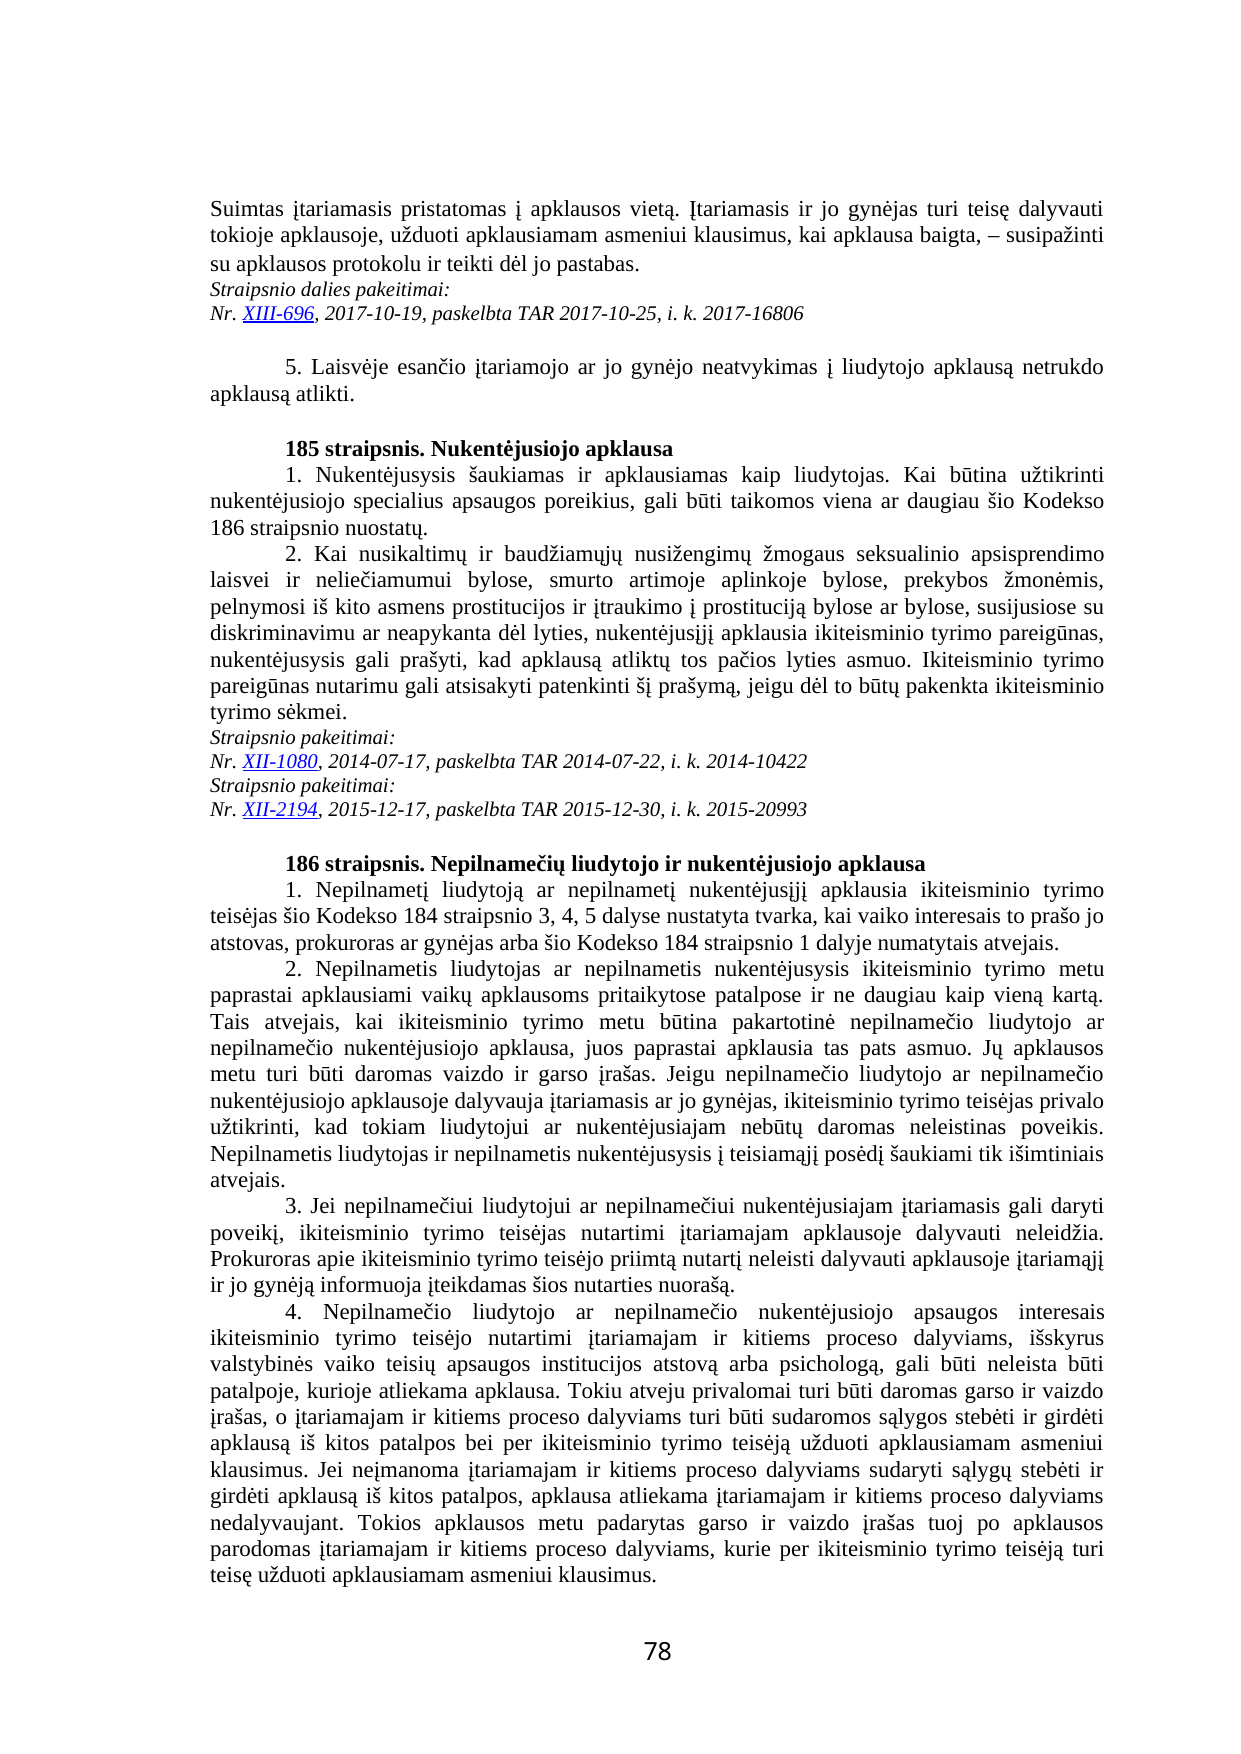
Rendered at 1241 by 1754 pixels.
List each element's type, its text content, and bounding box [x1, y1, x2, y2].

text 1. Nepilnametį liudytoją ar nepilnametį nukentėjusįjį apklausia ikiteisminio tyrimo teisėjas šio Kodekso 184 straipsnio 3, 4, 5 dalyse nustatyta tvarka, kai vaiko interesais to prašo jo atstovas, prokuroras ar gynėjas arba šio Kodekso 184 straipsnio 1 dalyje numatytais atvejais. [210, 876, 1106, 955]
text Suimtas įtariamasis pristatomas į apklausos vietą. Įtariamasis ir jo gynėjas turi teisę dalyvauti tokioje apklausoje, užduoti apklausiamam asmeniui klausimus, kai apklausa baigta, – susipažinti su apklausos protokolu ir teikti dėl jo pastabas. [210, 195, 1106, 276]
text 185 straipsnis. Nukentėjusiojo apklausa [210, 435, 1106, 461]
text Straipsnio pakeitimai: [210, 725, 1106, 749]
text 2. Kai nusikaltimų ir baudžiamųjų nusižengimų žmogaus seksualinio apsisprendimo laisvei ir neliečiamumui bylose, smurto artimoje aplinkoje bylose, prekybos žmonėmis, pelnymosi iš kito asmens prostitucijos ir įtraukimo į prostituciją bylose ar bylose, susijusiose su diskriminavimu ar neapykanta dėl lyties, nukentėjusįjį apklausia ikiteisminio tyrimo pareigūnas, nukentėjusysis gali prašyti, kad apklausą atliktų tos pačios lyties asmuo. Ikiteisminio tyrimo pareigūnas nutarimu gali atsisakyti patenkinti šį prašymą, jeigu dėl to būtų pakenkta ikiteisminio tyrimo sėkmei. [210, 540, 1106, 725]
text 2. Nepilnametis liudytojas ar nepilnametis nukentėjusysis ikiteisminio tyrimo metu paprastai apklausiami vaikų apklausoms pritaikytose patalpose ir ne daugiau kaip vieną kartą. Tais atvejais, kai ikiteisminio tyrimo metu būtina pakartotinė nepilnamečio liudytojo ar nepilnamečio nukentėjusiojo apklausa, juos paprastai apklausia tas pats asmuo. Jų apklausos metu turi būti daromas vaizdo ir garso įrašas. Jeigu nepilnamečio liudytojo ar nepilnamečio nukentėjusiojo apklausoje dalyvauja įtariamasis ar jo gynėjas, ikiteisminio tyrimo teisėjas privalo užtikrinti, kad tokiam liudytojui ar nukentėjusiajam nebūtų daromas neleistinas poveikis. Nepilnametis liudytojas ir nepilnametis nukentėjusysis į teisiamąjį posėdį šaukiami tik išimtiniais atvejais. [210, 955, 1106, 1192]
text Nr. XII-2194, 2015-12-17, paskelbta TAR 2015-12-30, i. k. 2015-20993 [210, 797, 1106, 821]
text 1. Nukentėjusysis šaukiamas ir apklausiamas kaip liudytojas. Kai būtina užtikrinti nukentėjusiojo specialius apsaugos poreikius, gali būti taikomos viena ar daugiau šio Kodekso 186 straipsnio nuostatų. [210, 461, 1106, 540]
text 186 straipsnis. Nepilnamečių liudytojo ir nukentėjusiojo apklausa [210, 850, 1106, 876]
text 4. Nepilnamečio liudytojo ar nepilnamečio nukentėjusiojo apsaugos interesais ikiteisminio tyrimo teisėjo nutartimi įtariamajam ir kitiems proceso dalyviams, išskyrus valstybinės vaiko teisių apsaugos institucijos atstovą arba psichologą, gali būti neleista būti patalpoje, kurioje atliekama apklausa. Tokiu atveju privalomai turi būti daromas garso ir vaizdo įrašas, o įtariamajam ir kitiems proceso dalyviams turi būti sudaromos sąlygos stebėti ir girdėti apklausą iš kitos patalpos bei per ikiteisminio tyrimo teisėją užduoti apklausiamam asmeniui klausimus. Jei neįmanoma įtariamajam ir kitiems proceso dalyviams sudaryti sąlygų stebėti ir girdėti apklausą iš kitos patalpos, apklausa atliekama įtariamajam ir kitiems proceso dalyviams nedalyvaujant. Tokios apklausos metu padarytas garso ir vaizdo įrašas tuoj po apklausos parodomas įtariamajam ir kitiems proceso dalyviams, kurie per ikiteisminio tyrimo teisėją turi teisę užduoti apklausiamam asmeniui klausimus. [210, 1298, 1106, 1588]
text Nr. XII-1080, 2014-07-17, paskelbta TAR 2014-07-22, i. k. 2014-10422 [210, 749, 1106, 773]
text Straipsnio pakeitimai: [210, 773, 1106, 797]
text 3. Jei nepilnamečiui liudytojui ar nepilnamečiui nukentėjusiajam įtariamasis gali daryti poveikį, ikiteisminio tyrimo teisėjas nutartimi įtariamajam apklausoje dalyvauti neleidžia. Prokuroras apie ikiteisminio tyrimo teisėjo priimtą nutartį neleisti dalyvauti apklausoje įtariamąjį ir jo gynėją informuoja įteikdamas šios nutarties nuorašą. [210, 1192, 1106, 1298]
text Nr. XIII-696, 2017-10-19, paskelbta TAR 2017-10-25, i. k. 2017-16806 [210, 301, 1106, 324]
text Straipsnio dalies pakeitimai: [210, 276, 1106, 301]
text 5. Laisvėje esančio įtariamojo ar jo gynėjo neatvykimas į liudytojo apklausą netrukdo apklausą atlikti. [210, 353, 1106, 406]
